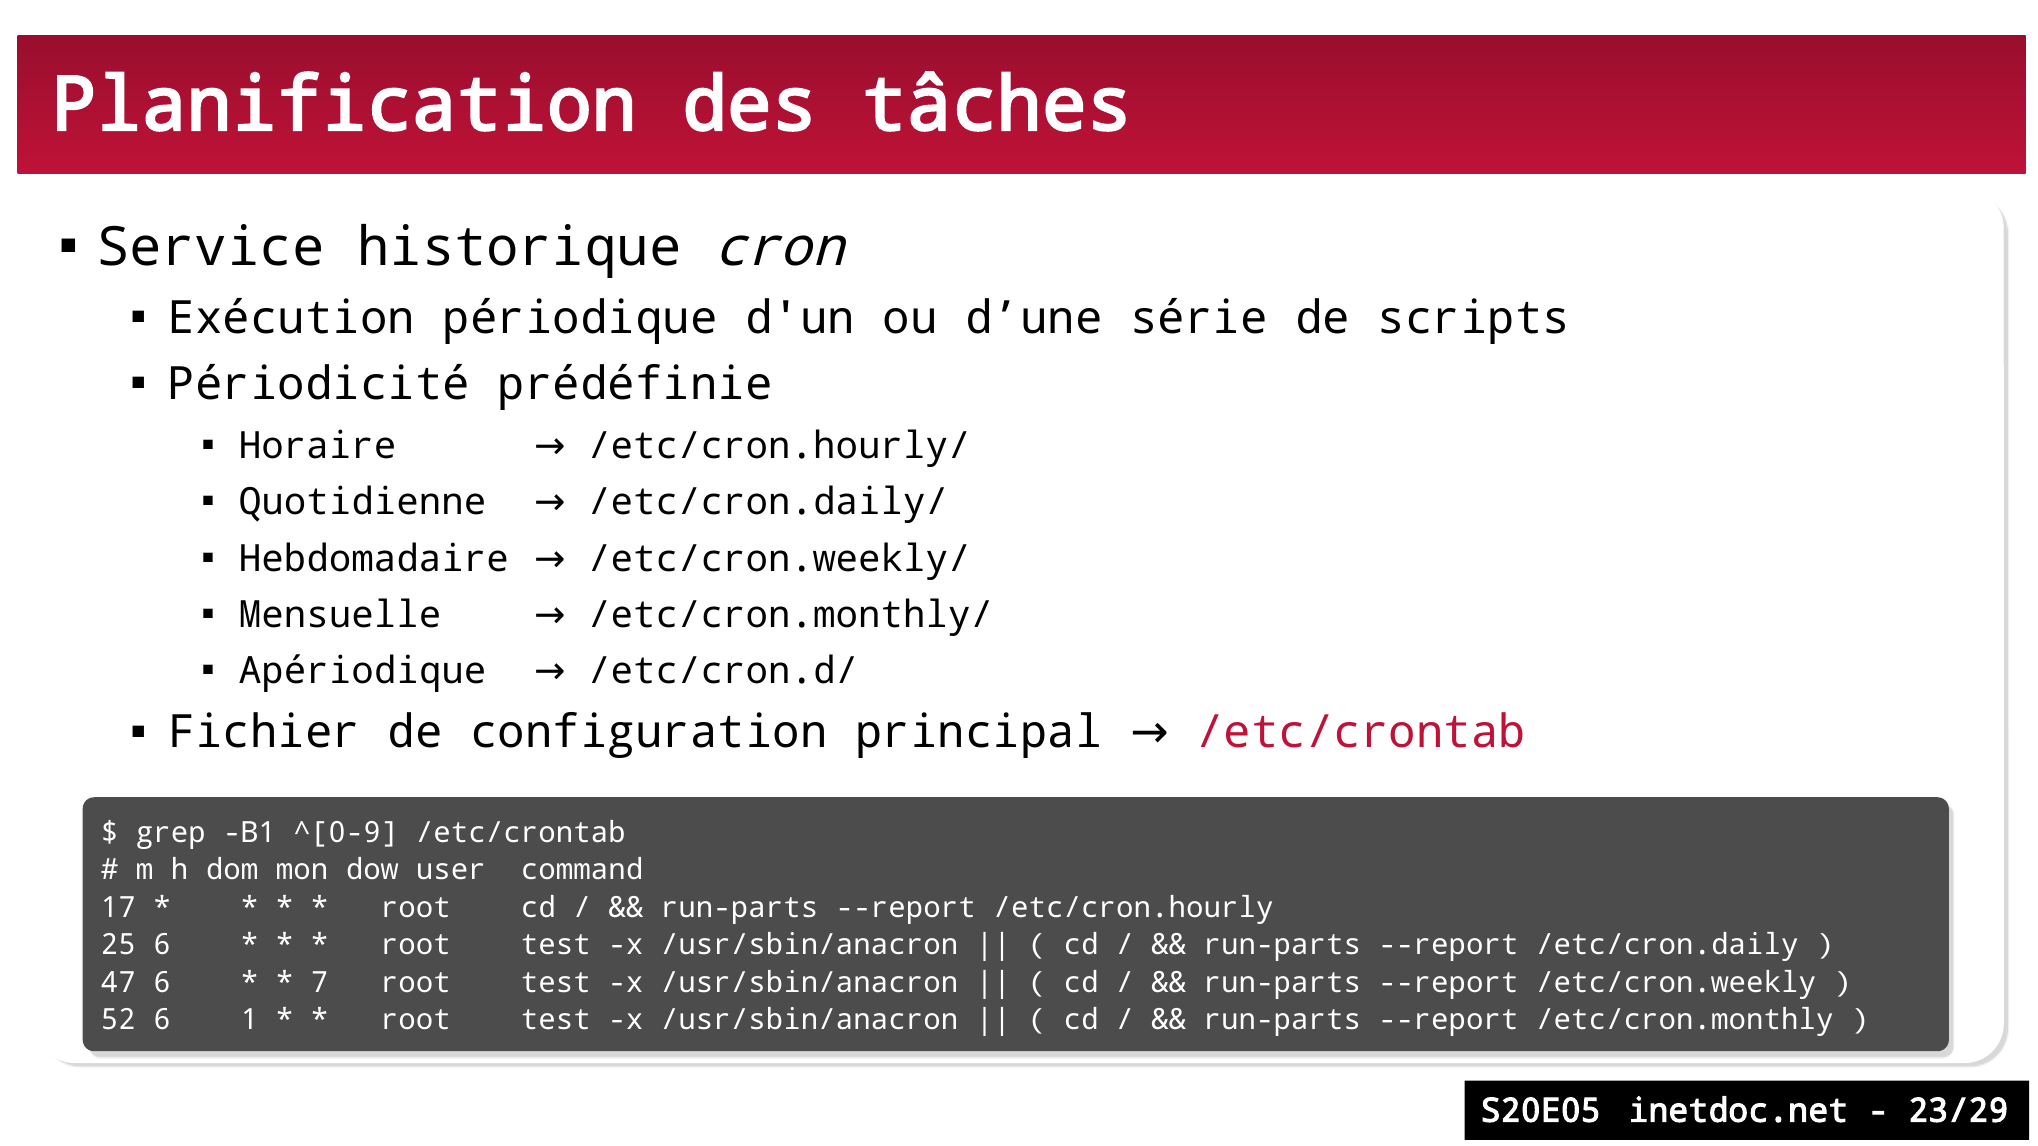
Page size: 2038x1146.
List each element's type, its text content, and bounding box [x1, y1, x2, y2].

text_box Service historique cron Exécution périodique d'un ou d’une série de scripts Périodicité prédéfinie Horaire → /etc/cron.hourly/ Quotidienne → /etc/cron.daily/ Hebdomadaire → /etc/cron.weekly/ Mensuelle → /etc/cron.monthly/ Apériodique → /etc/cron.d/ Fichier de configuration principal → /etc/crontab [35, 188, 2004, 1064]
text_box Planification des tâches [17, 35, 2026, 174]
text_box $ grep -B1 ^[0-9] /etc/crontab # m h dom mon dow user command 17 * * * * root cd / && run-parts --report /etc/cron.hourly 25 6 * * * root test -x /usr/sbin/anacron || ( cd / && run-parts --report /etc/cron.daily ) 47 6 * * 7 root test -x /usr/sbin/anacron || ( cd / && run-parts --report /etc/cron.weekly ) 52 6 1 * * root test -x /usr/sbin/anacron || ( cd / && run-parts --report /etc/cron.monthly ) [82, 797, 1949, 1052]
text_box S20E05 inetdoc.net - <numéro>/29 [1464, 1080, 2030, 1140]
